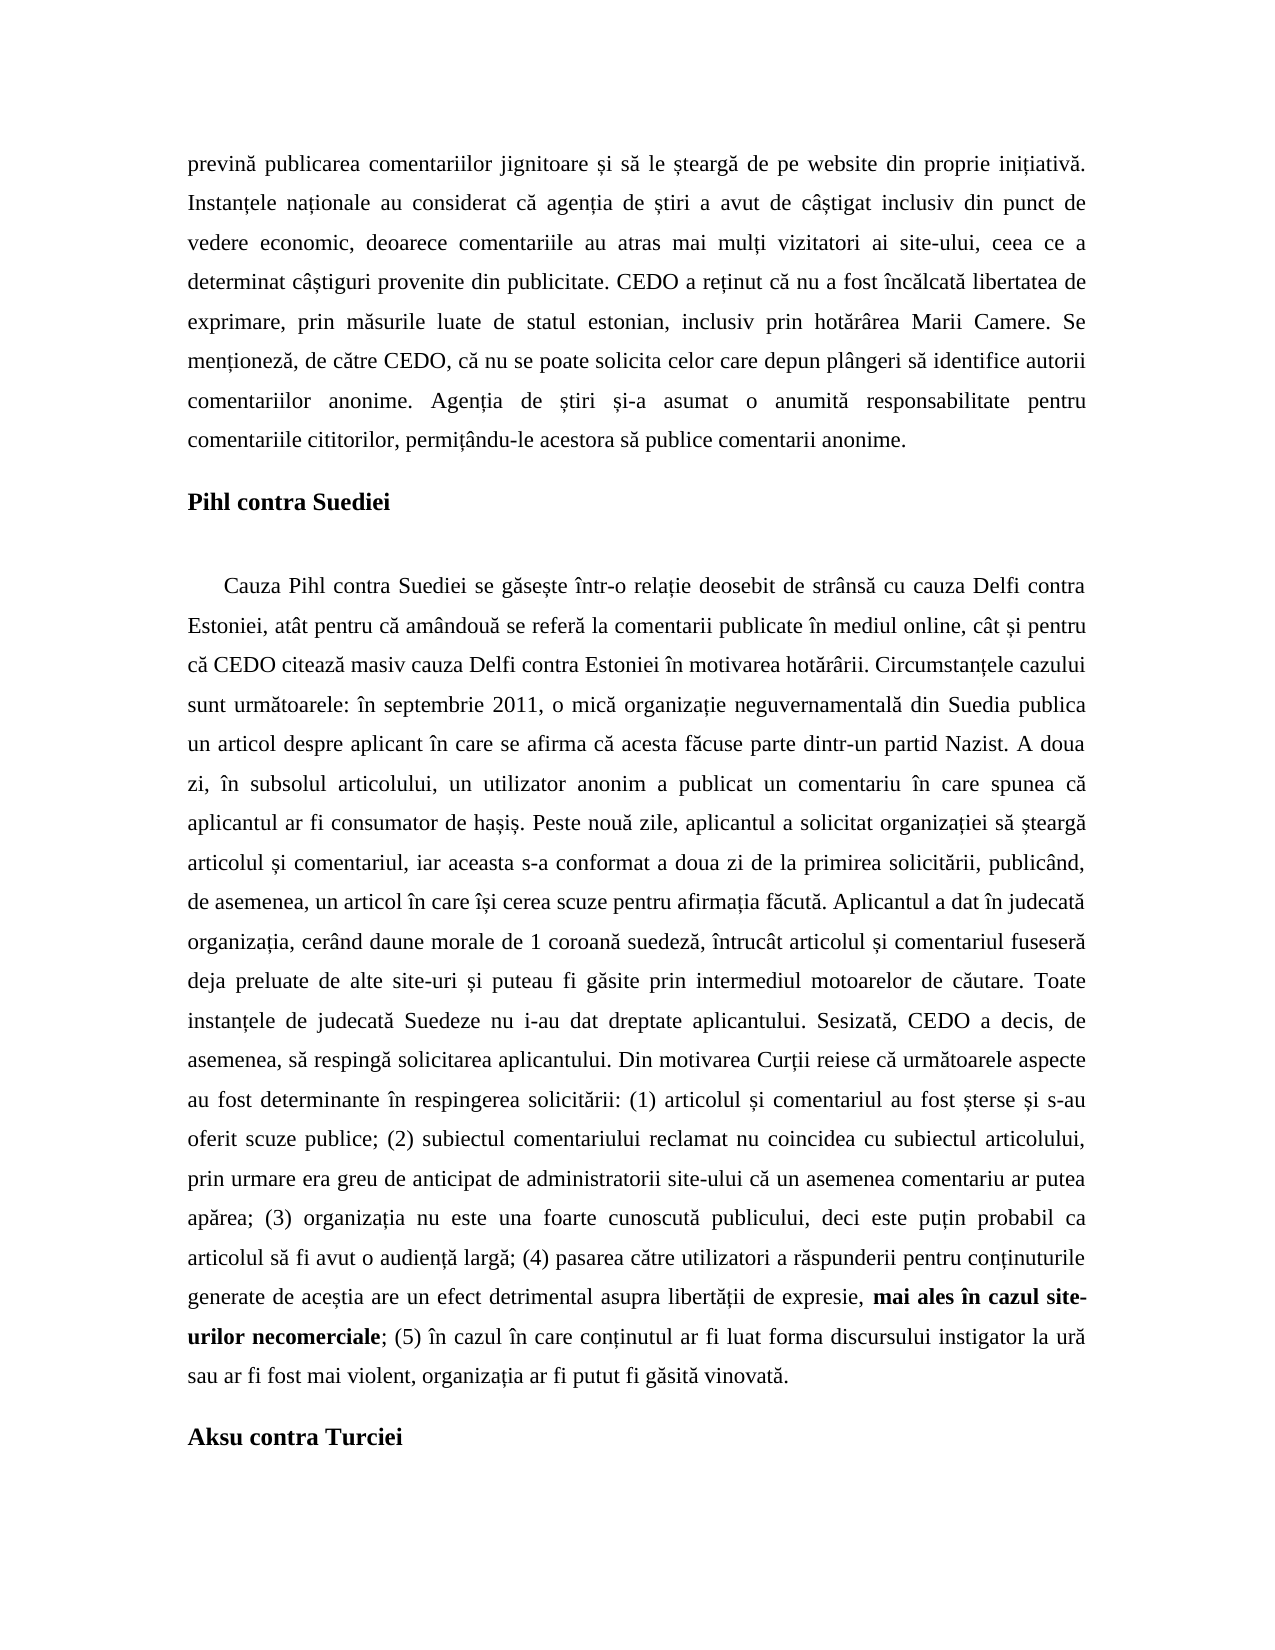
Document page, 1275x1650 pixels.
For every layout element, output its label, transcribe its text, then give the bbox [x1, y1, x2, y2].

subtitle Pihl contra Suediei [187, 487, 1087, 515]
text Cauza Pihl contra Suediei se găsește într-o relație deosebit de strânsă cu cauza Delfi contra Estoniei, atât pentru că amândouă se referă la comentarii publicate în mediul online, cât și pentru că CEDO citează masiv cauza Delfi contra Estoniei în motivarea hotărârii. Circumstanțele cazului sunt următoarele: în septembrie 2011, o mică organizație neguvernamentală din Suedia publica un articol despre aplicant în care se afirma că acesta făcuse parte dintr-un partid Nazist. A doua zi, în subsolul articolului, un utilizator anonim a publicat un comentariu în care spunea că aplicantul ar fi consumator de hașiș. Peste nouă zile, aplicantul a solicitat organizației să șteargă articolul și comentariul, iar aceasta s-a conformat a doua zi de la primirea solicitării, publicând, de asemenea, un articol în care își cerea scuze pentru afirmația făcută. Aplicantul a dat în judecată organizația, cerând daune morale de 1 coroană suedeză, întrucât articolul și comentariul fuseseră deja preluate de alte site-uri și puteau fi găsite prin intermediul motoarelor de căutare. Toate instanțele de judecată Suedeze nu i-au dat dreptate aplicantului. Sesizată, CEDO a decis, de asemenea, să respingă solicitarea aplicantului. Din motivarea Curții reiese că următoarele aspecte au fost determinante în respingerea solicitării: (1) articolul și comentariul au fost șterse și s-au oferit scuze publice; (2) subiectul comentariului reclamat nu coincidea cu subiectul articolului, prin urmare era greu de anticipat de administratorii site-ului că un asemenea comentariu ar putea apărea; (3) organizația nu este una foarte cunoscută publicului, deci este puțin probabil ca articolul să fi avut o audiență largă; (4) pasarea către utilizatori a răspunderii pentru conținuturile generate de aceștia are un efect detrimental asupra libertății de expresie, mai ales în cazul site-urilor necomerciale; (5) în cazul în care conținutul ar fi luat forma discursului instigator la ură sau ar fi fost mai violent, organizația ar fi putut fi găsită vinovată. [187, 573, 1087, 1388]
text prevină publicarea comentariilor jignitoare și să le șteargă de pe website din proprie inițiativă. Instanțele naționale au considerat că agenția de știri a avut de câștigat inclusiv din punct de vedere economic, deoarece comentariile au atras mai mulți vizitatori ai site-ului, ceea ce a determinat câștiguri provenite din publicitate. CEDO a reținut că nu a fost încălcată libertatea de exprimare, prin măsurile luate de statul estonian, inclusiv prin hotărârea Marii Camere. Se menționeză, de către CEDO, că nu se poate solicita celor care depun plângeri să identifice autorii comentariilor anonime. Agenția de știri și-a asumat o anumită responsabilitate pentru comentariile cititorilor, permițându-le acestora să publice comentarii anonime. [187, 150, 1087, 453]
subtitle Aksu contra Turciei [187, 1422, 1087, 1451]
